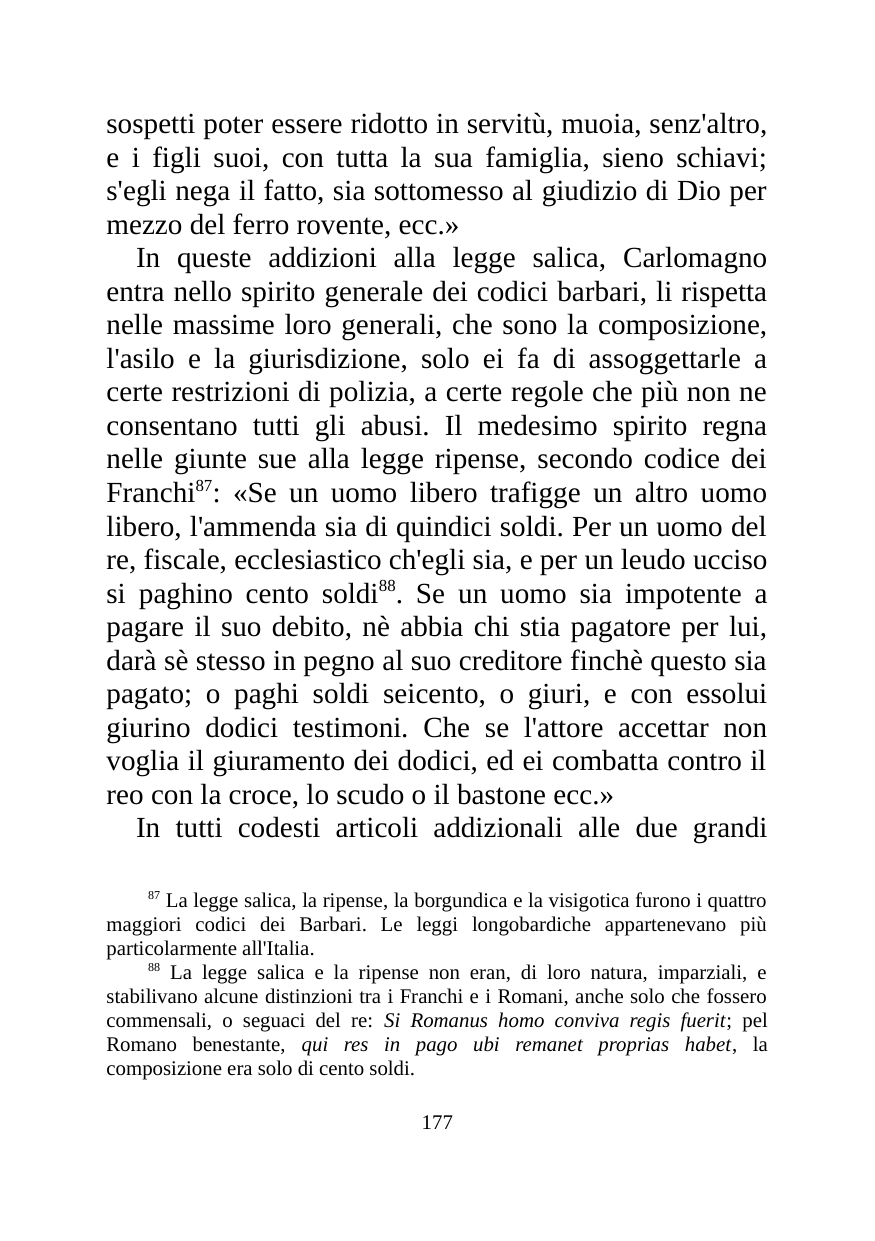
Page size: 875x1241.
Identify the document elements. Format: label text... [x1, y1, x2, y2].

text In queste addizioni alla legge salica, Carlomagno entra nello spirito generale dei codici barbari, li rispetta nelle massime loro generali, che sono la composizione, l'asilo e la giurisdizione, solo ei fa di assoggettarle a certe restrizioni di polizia, a certe regole che più non ne consentano tutti gli abusi. Il medesimo spirito regna nelle giunte sue alla legge ripense, secondo codice dei Franchi: «Se un uomo libero trafigge un altro uomo libero, l'ammenda sia di quindici soldi. Per un uomo del re, fiscale, ecclesiastico ch'egli sia, e per un leudo ucciso si paghino cento soldi. Se un uomo sia impotente a pagare il suo debito, nè abbia chi stia pagatore per lui, darà sè stesso in pegno al suo creditore finchè questo sia pagato; o paghi soldi seicento, o giuri, e con essolui giurino dodici testimoni. Che se l'attore accettar non voglia il giuramento dei dodici, ed ei combatta contro il reo con la croce, lo scudo o il bastone ecc.» [106, 240, 768, 811]
text La legge salica, la ripense, la borgundica e la visigotica furono i quattro maggiori codici dei Barbari. Le leggi longobardiche appartenevano più particolarmente all'Italia. [106, 888, 768, 960]
text sospetti poter essere ridotto in servitù, muoia, senz'altro, e i figli suoi, con tutta la sua famiglia, sieno schiavi; s'egli nega il fatto, sia sottomesso al giudizio di Dio per mezzo del ferro rovente, ecc.» [106, 106, 768, 240]
text In tutti codesti articoli addizionali alle due grandi [106, 811, 768, 844]
text La legge salica e la ripense non eran, di loro natura, imparziali, e stabilivano alcune distinzioni tra i Franchi e i Romani, anche solo che fossero commensali, o seguaci del re: Si Romanus homo conviva regis fuerit; pel Romano benestante, qui res in pago ubi remanet proprias habet, la composizione era solo di cento soldi. [106, 960, 768, 1080]
